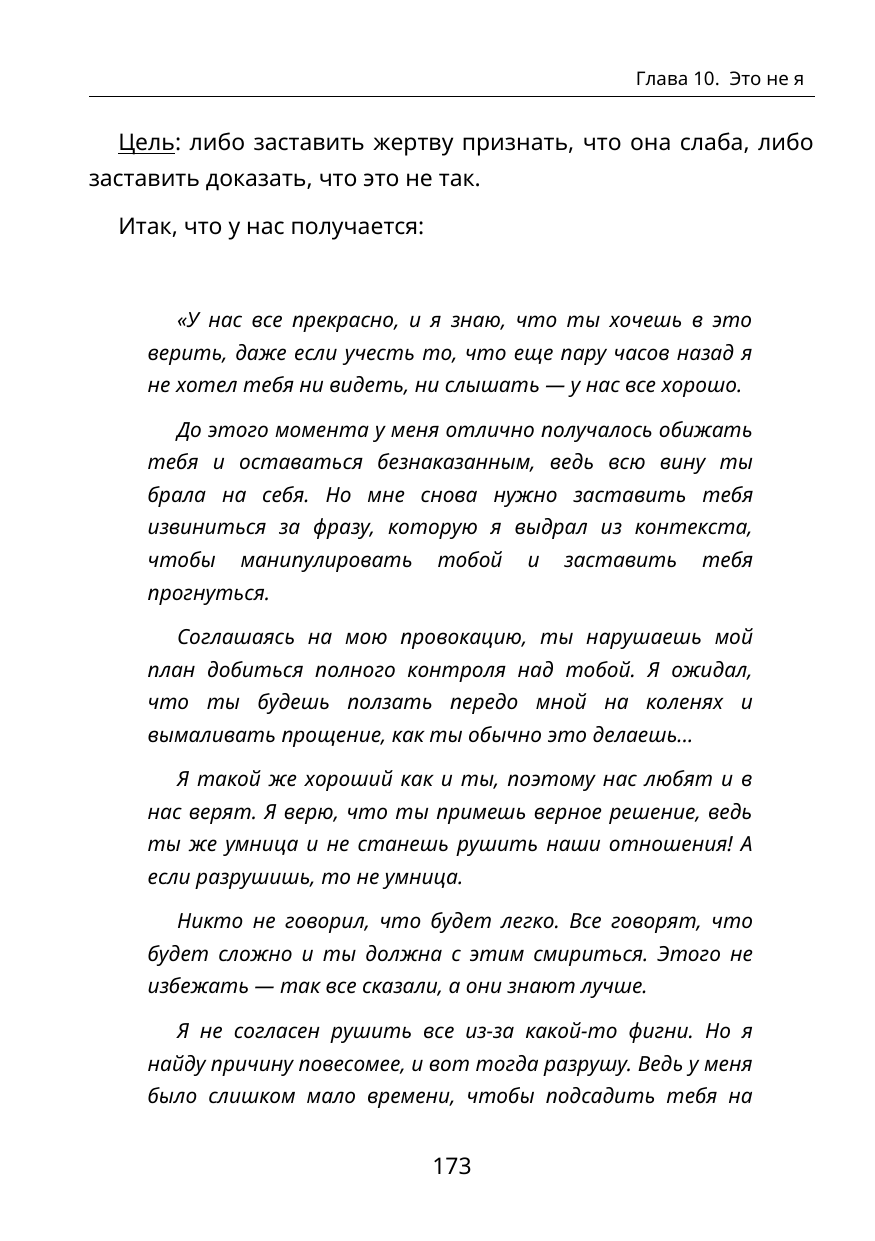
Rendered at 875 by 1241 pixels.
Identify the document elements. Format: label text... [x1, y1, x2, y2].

text «У нас все прекрасно, и я знаю, что ты хочешь в это верить, даже если учесть то, что еще пару часов назад я не хотел тебя ни видеть, ни слышать — у нас все хорошо. [147, 305, 756, 399]
text Итак, что у нас получается: [88, 210, 815, 241]
text Я такой же хороший как и ты, поэтому нас любят и в нас верят. Я верю, что ты примешь верное решение, ведь ты же умница и не станешь рушить наши отношения! А если разрушишь, то не умница. [147, 764, 756, 891]
text До этого момента у меня отлично получалось обижать тебя и оставаться безнаказанным, ведь всю вину ты брала на себя. Но мне снова нужно заставить тебя извиниться за фразу, которую я выдрал из контекста, чтобы манипулировать тобой и заставить тебя прогнуться. [147, 415, 756, 606]
text Соглашаясь на мою провокацию, ты нарушаешь мой план добиться полного контроля над тобой. Я ожидал, что ты будешь ползать передо мной на коленях и вымаливать прощение, как ты обычно это делаешь... [147, 622, 756, 748]
text Никто не говорил, что будет легко. Все говорят, что будет сложно и ты должна с этим смириться. Этого не избежать — так все сказали, а они знают лучше. [147, 906, 756, 1000]
text Цель: либо заставить жертву признать, что она слаба, либо заставить доказать, что это не так. [88, 126, 815, 193]
text Я не согласен рушить все из-за какой-то фигни. Но я найду причину повесомее, и вот тогда разрушу. Ведь у меня было слишком мало времени, чтобы подсадить тебя на [147, 1016, 756, 1110]
